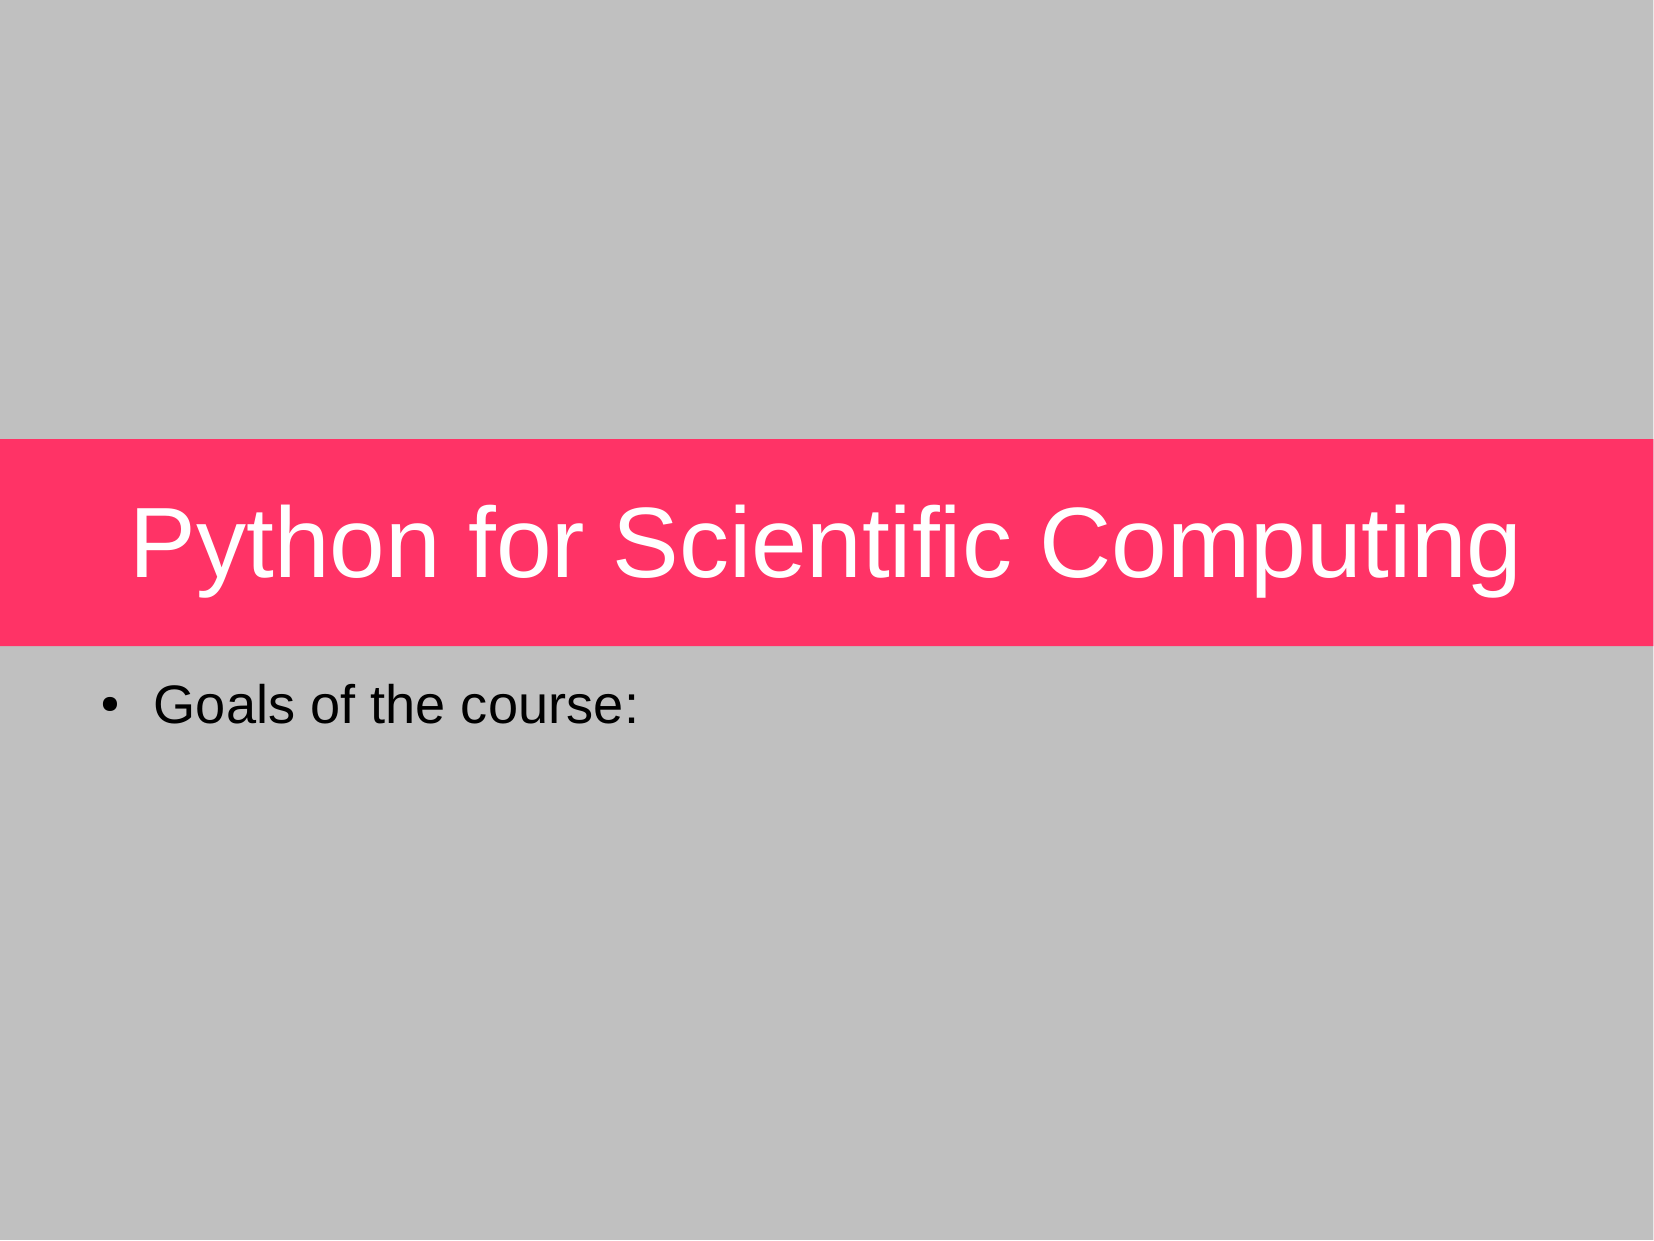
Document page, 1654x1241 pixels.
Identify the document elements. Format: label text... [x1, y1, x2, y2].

list Goals of the course: [82, 675, 1571, 1111]
title Python for Scientific Computing [0, 439, 1654, 647]
